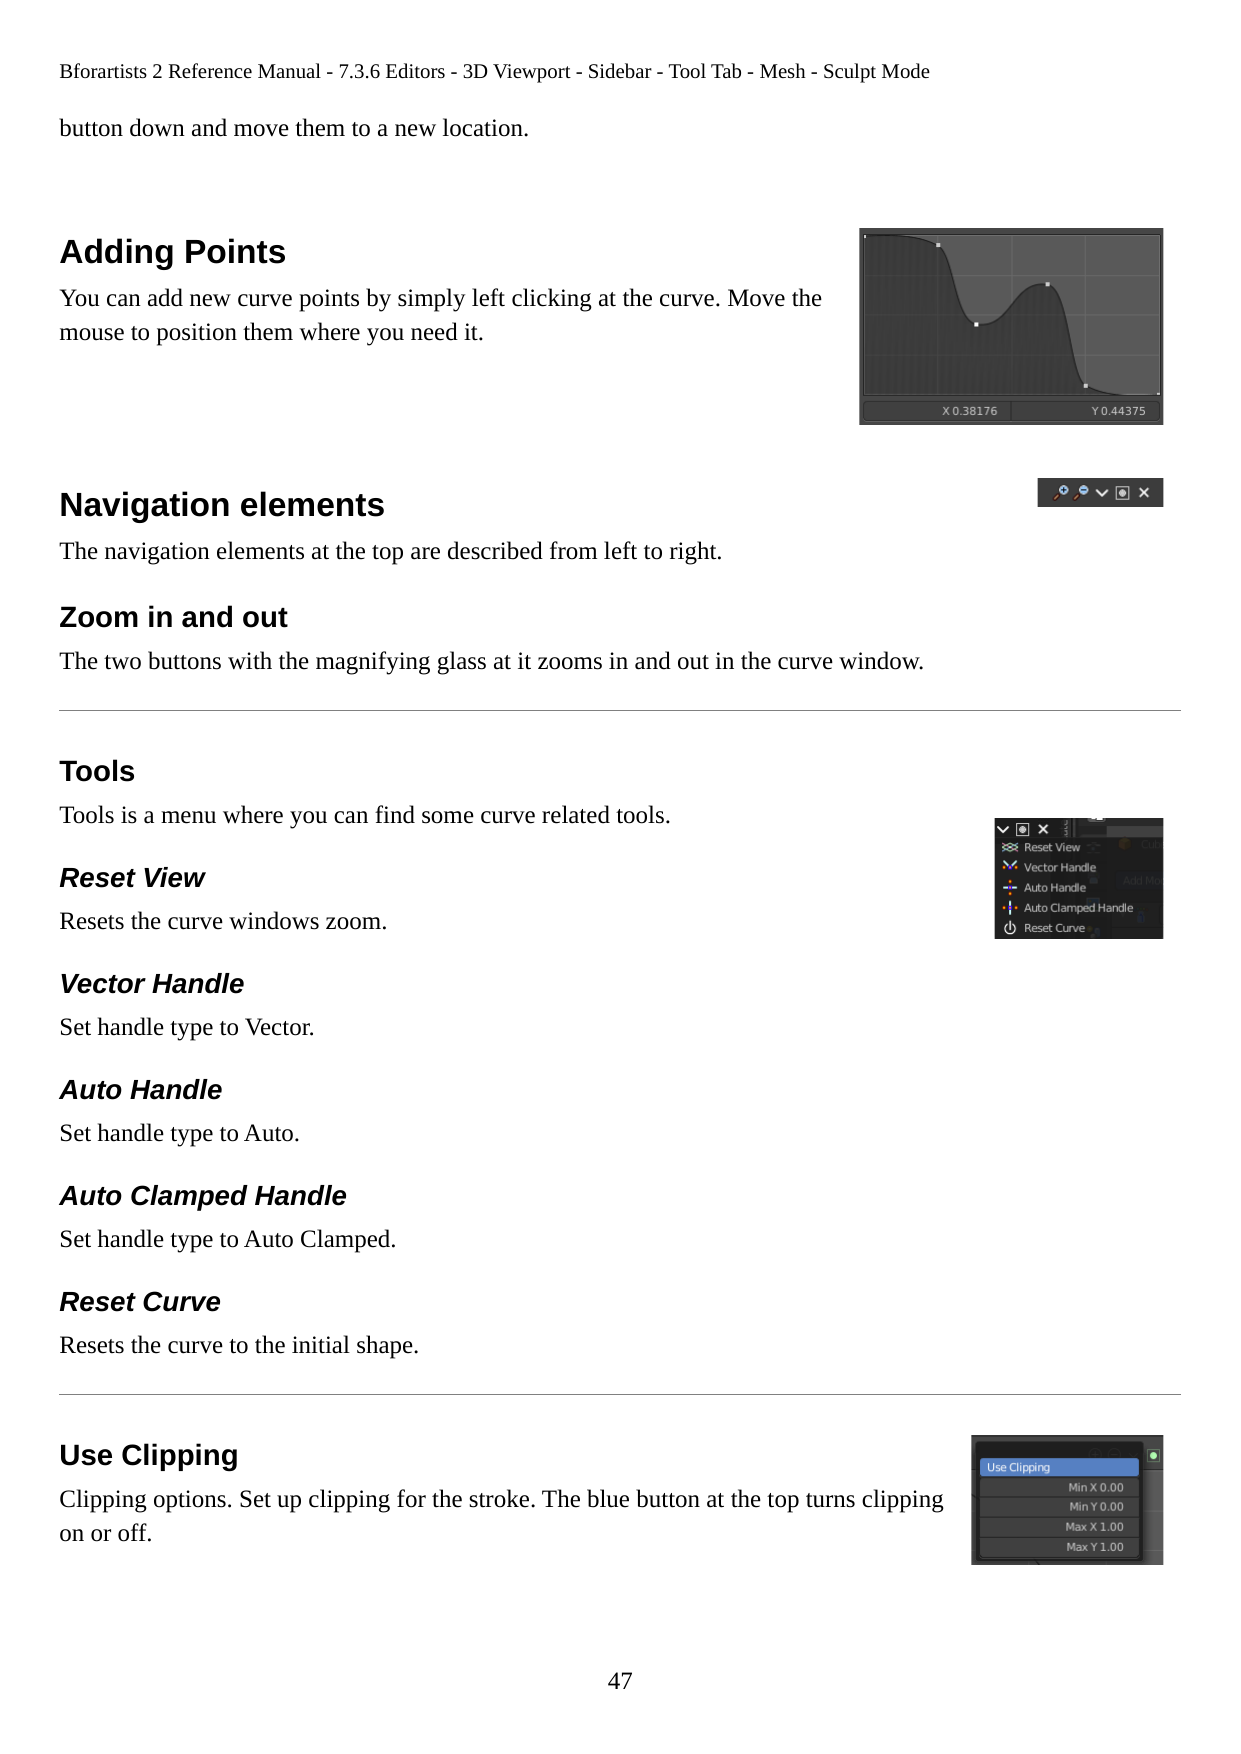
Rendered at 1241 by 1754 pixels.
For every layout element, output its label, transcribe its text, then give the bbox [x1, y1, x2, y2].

picture [1037, 478, 1164, 507]
text Clipping options. Set up clipping for the stroke. The blue button at the top turns clipping on or off. [59, 1484, 971, 1547]
text Set handle type to Auto. [59, 1118, 1181, 1147]
subtitle Auto Handle [59, 1074, 1181, 1106]
text Tools is a menu where you can find some curve related tools. [59, 800, 1181, 829]
text Resets the curve to the initial shape. [59, 1330, 1181, 1359]
subtitle Reset View [59, 862, 994, 894]
subtitle Auto Clamped Handle [59, 1180, 1181, 1212]
picture [994, 818, 1164, 939]
subtitle Reset Curve [59, 1286, 1181, 1317]
subtitle [1164, 1438, 1181, 1472]
subtitle Vector Handle [59, 968, 1181, 1000]
subtitle Zoom in and out [59, 600, 1181, 634]
picture [971, 1435, 1164, 1565]
text The two buttons with the magnifying glass at it zooms in and out in the curve window. [59, 646, 1181, 675]
subtitle Use Clipping [59, 1438, 971, 1472]
text You can add new curve points by simply left clicking at the curve. Move the mouse to position them where you need it. [59, 283, 859, 346]
text Resets the curve windows zoom. [59, 906, 994, 935]
text Set handle type to Vector. [59, 1012, 1181, 1041]
subtitle Navigation elements [59, 485, 1181, 524]
subtitle [1164, 232, 1181, 270]
subtitle Tools [59, 754, 1181, 788]
subtitle [1164, 862, 1181, 894]
text The navigation elements at the top are described from left to right. [59, 536, 1181, 565]
text button down and move them to a new location. [59, 113, 1181, 141]
picture [859, 228, 1164, 425]
subtitle Adding Points [59, 232, 859, 270]
text Set handle type to Auto Clamped. [59, 1224, 1181, 1253]
